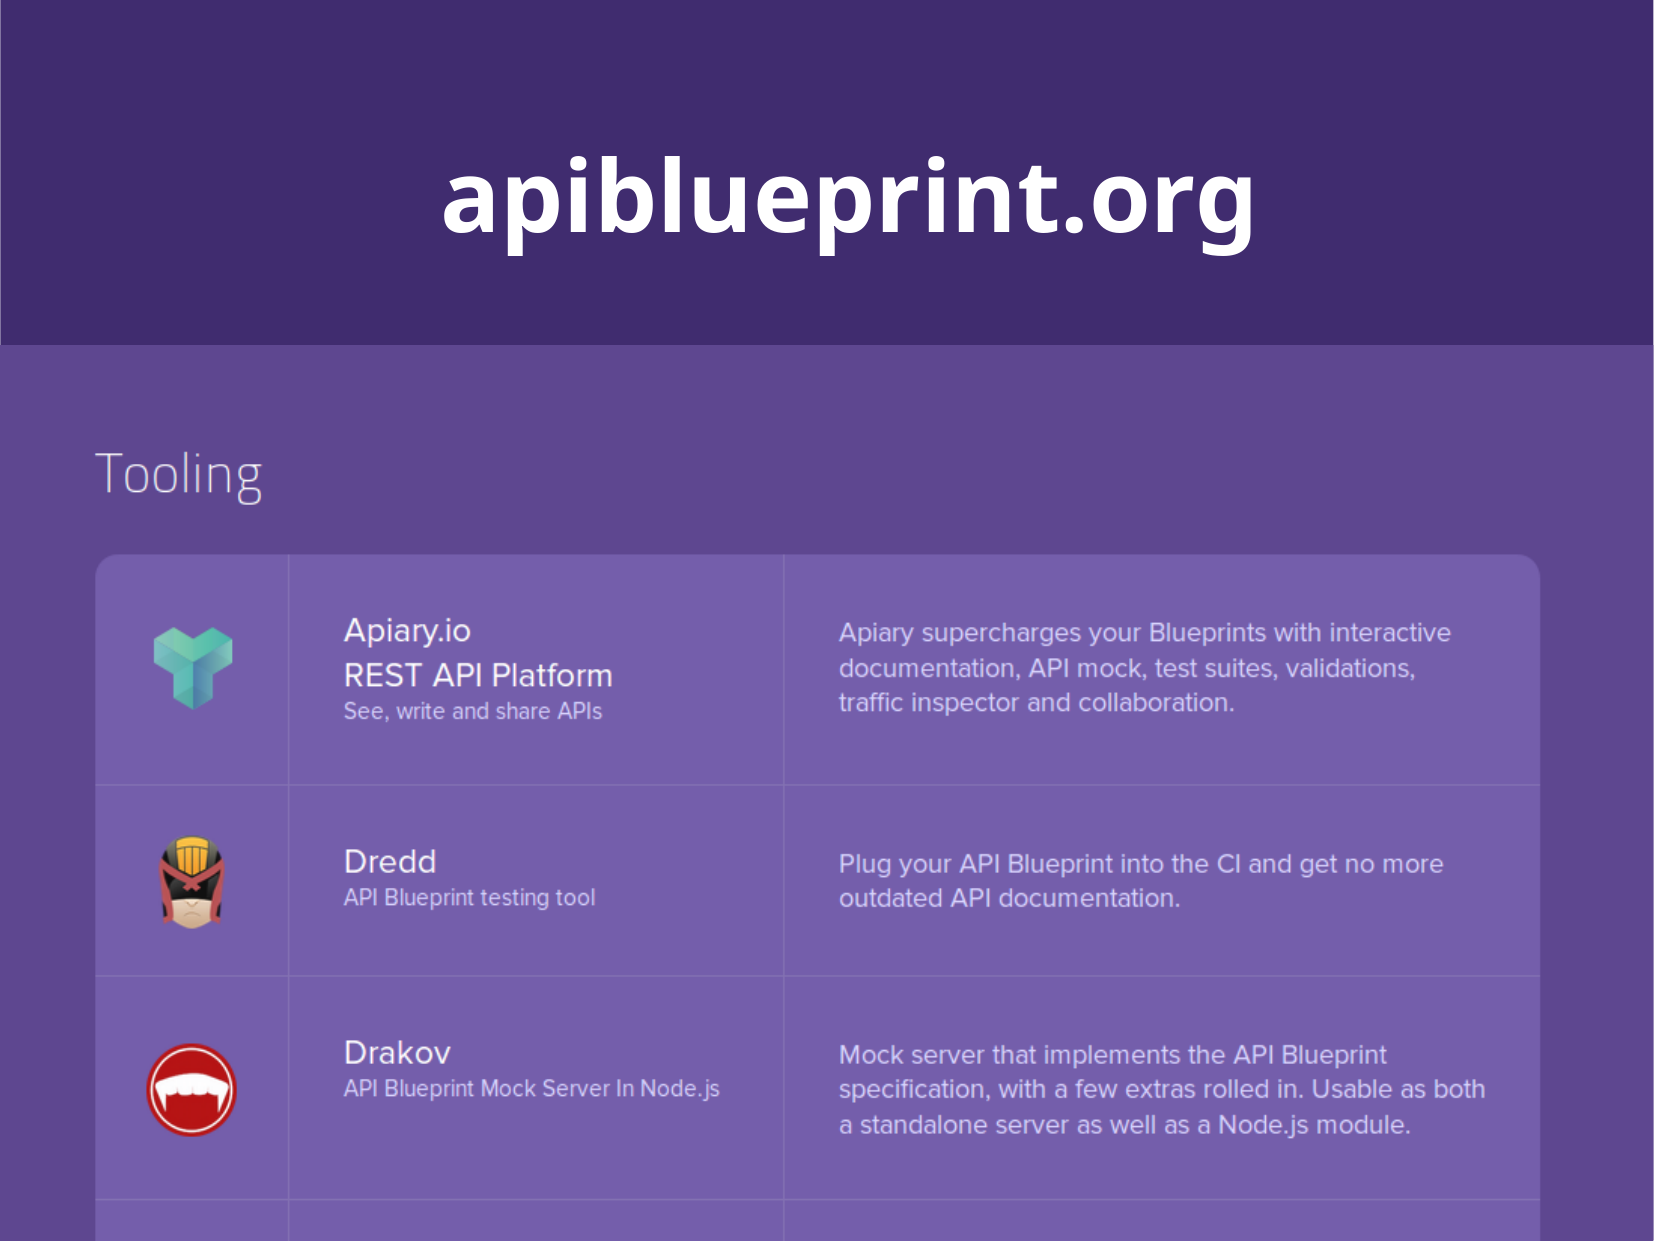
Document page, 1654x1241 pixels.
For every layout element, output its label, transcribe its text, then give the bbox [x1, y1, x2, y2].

text_box [0, 0, 1654, 345]
text_box apiblueprint.org [425, 118, 1229, 246]
picture [0, 345, 1654, 1241]
